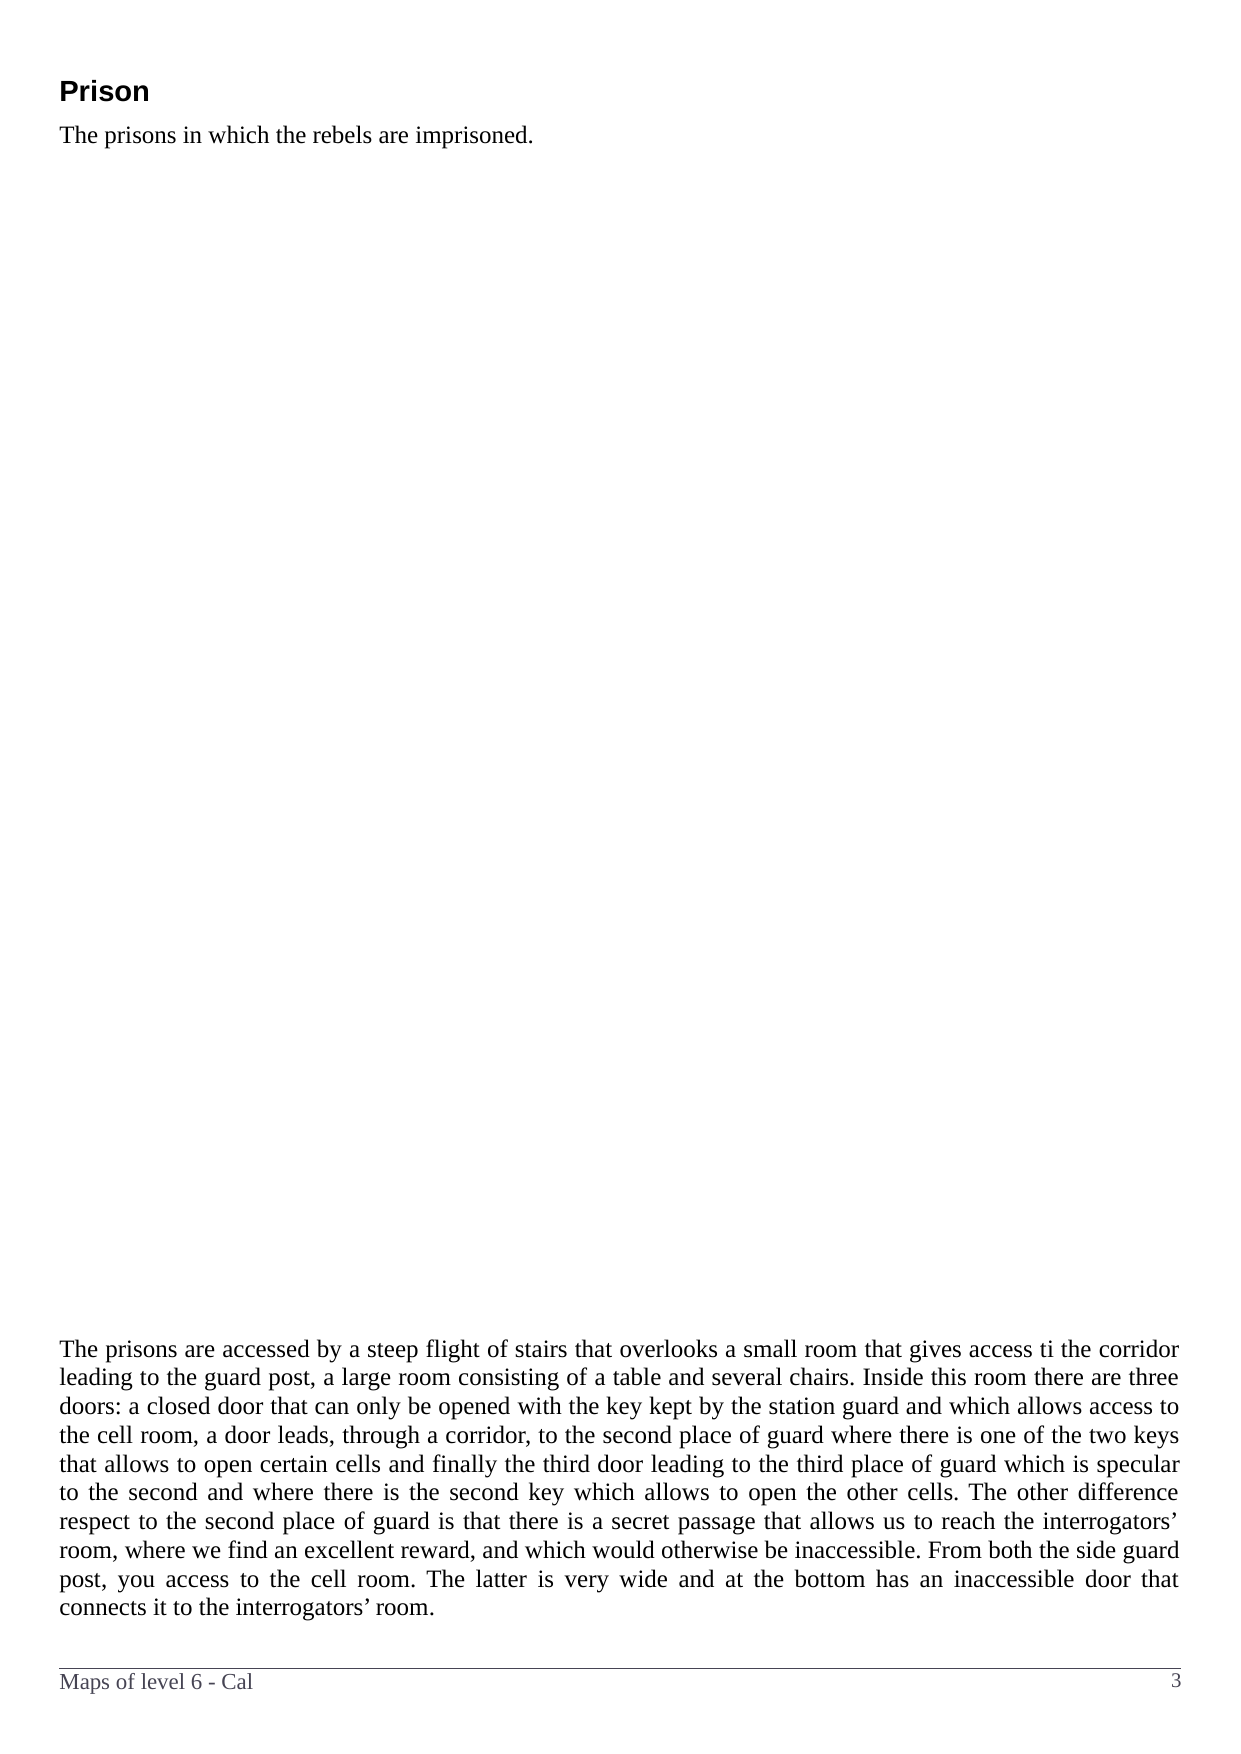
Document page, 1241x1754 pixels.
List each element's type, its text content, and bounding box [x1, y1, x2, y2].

text The prisons in which the rebels are imprisoned. [59, 120, 1181, 148]
subtitle Prison [59, 74, 1181, 107]
text The prisons are accessed by a steep flight of stairs that overlooks a small room that gives access ti the corridor leading to the guard post, a large room consisting of a table and several chairs. Inside this room there are three doors: a closed door that can only be opened with the key kept by the station guard and which allows access to the cell room, a door leads, through a corridor, to the second place of guard where there is one of the two keys that allows to open certain cells and finally the third door leading to the third place of guard which is specular to the second and where there is the second key which allows to open the other cells. The other difference respect to the second place of guard is that there is a secret passage that allows us to reach the interrogators’ room, where we find an excellent reward, and which would otherwise be inaccessible. From both the side guard post, you access to the cell room. The latter is very wide and at the bottom has an inaccessible door that connects it to the interrogators’ room. [59, 1334, 1181, 1621]
